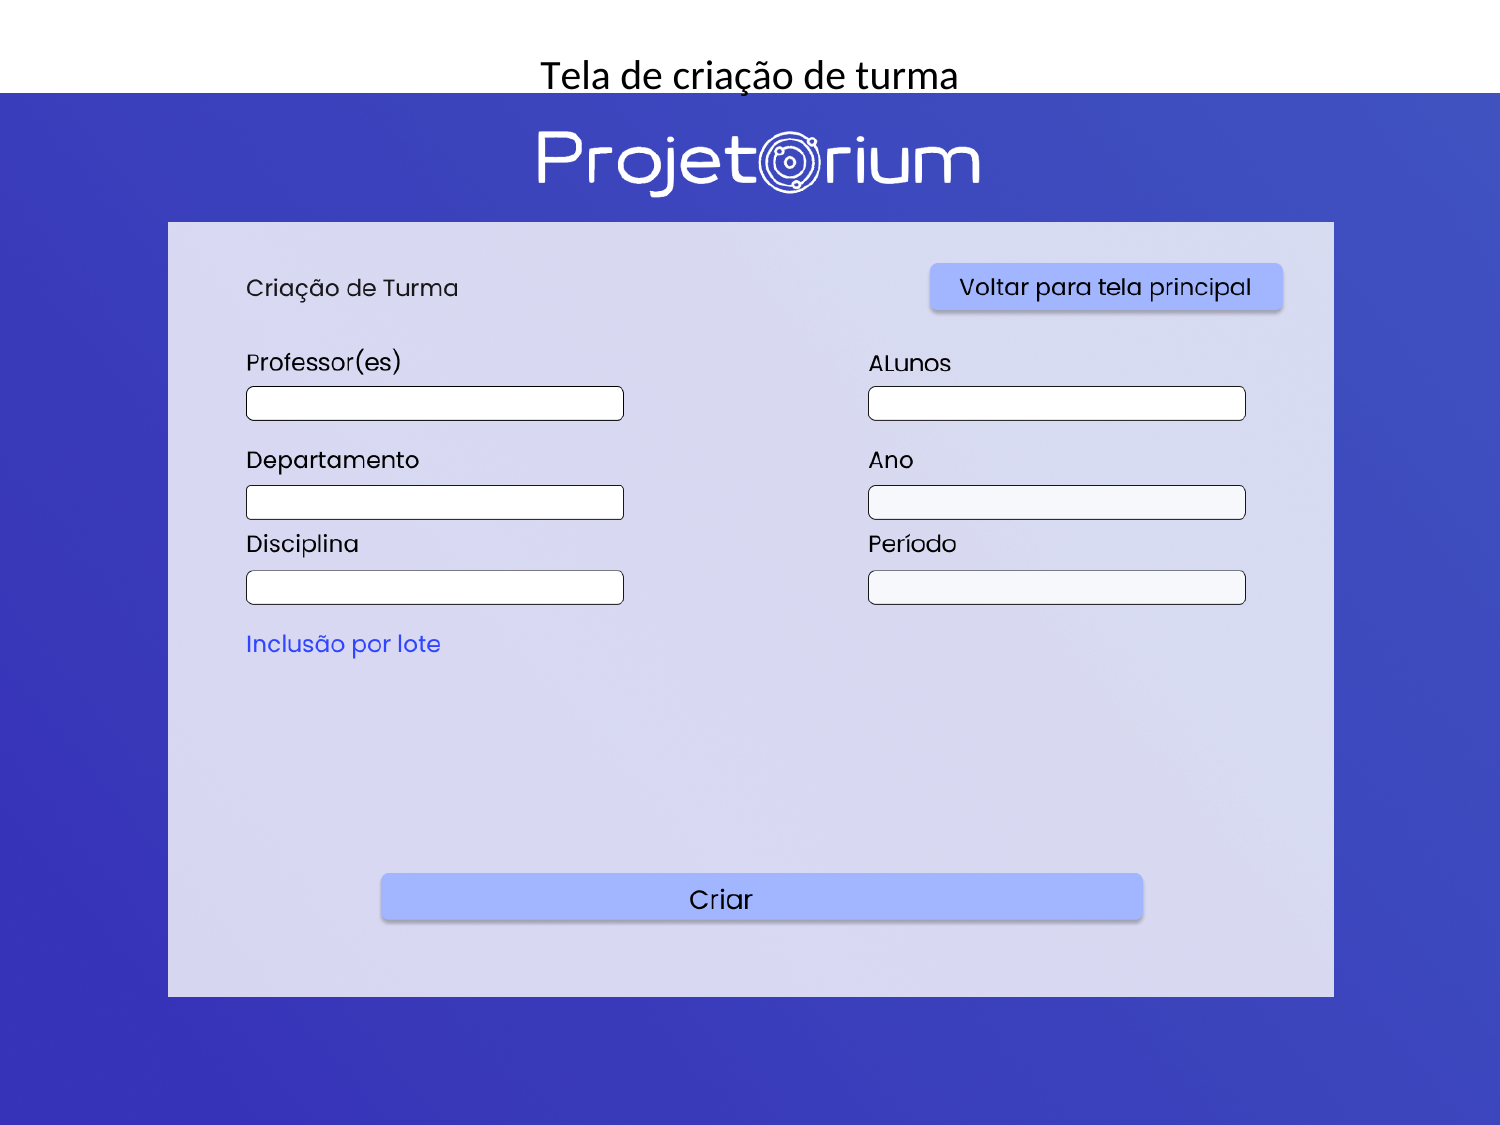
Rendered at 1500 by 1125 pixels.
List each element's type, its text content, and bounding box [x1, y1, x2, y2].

text_box Tela de criação de turma [178, 28, 1322, 117]
picture [0, 93, 1500, 1125]
